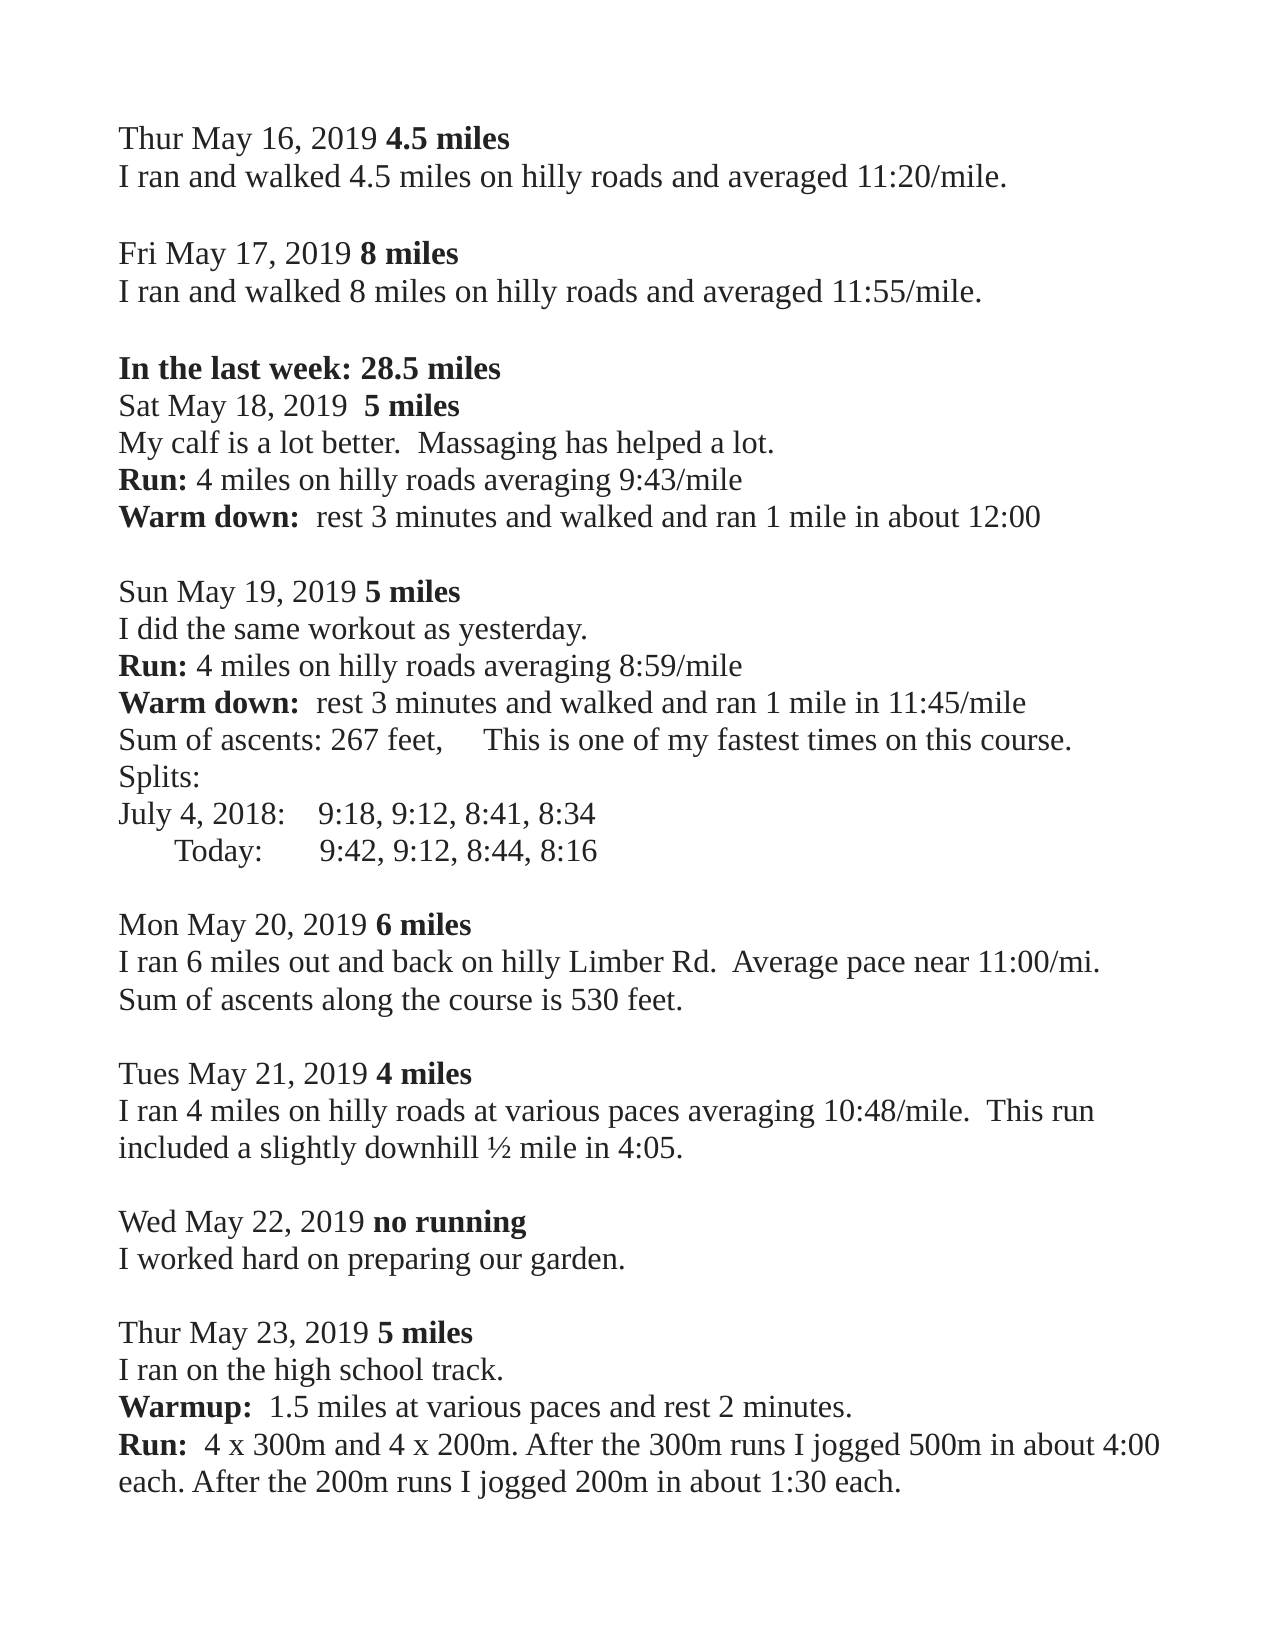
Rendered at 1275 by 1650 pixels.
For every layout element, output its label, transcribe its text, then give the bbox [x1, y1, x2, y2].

text Sum of ascents: 267 feet, This is one of my fastest times on this course. [118, 720, 1161, 757]
text In the last week: 28.5 miles [118, 348, 1161, 386]
text Run: 4 miles on hilly roads averaging 8:59/mile [118, 646, 1161, 683]
text Warm down: rest 3 minutes and walked and ran 1 mile in about 12:00 [118, 498, 1161, 535]
text I ran 6 miles out and back on hilly Limber Rd. Average pace near 11:00/mi. [118, 943, 1161, 980]
text Run: 4 miles on hilly roads averaging 9:43/mile [118, 461, 1161, 498]
text Tues May 21, 2019 4 miles [118, 1054, 1161, 1091]
text Warm down: rest 3 minutes and walked and ran 1 mile in 11:45/mile [118, 683, 1161, 720]
text My calf is a lot better. Massaging has helped a lot. [118, 423, 1161, 461]
text Sat May 18, 2019 5 miles [118, 386, 1161, 423]
text I ran and walked 8 miles on hilly roads and averaged 11:55/mile. [118, 271, 1161, 310]
text I ran on the high school track. [118, 1351, 1161, 1388]
text Sum of ascents along the course is 530 feet. [118, 980, 1161, 1017]
text Sun May 19, 2019 5 miles [118, 572, 1161, 609]
text I did the same workout as yesterday. [118, 609, 1161, 646]
text July 4, 2018: 9:18, 9:12, 8:41, 8:34 [118, 794, 1161, 831]
text Splits: [118, 757, 1161, 794]
text I worked hard on preparing our garden. [118, 1239, 1161, 1276]
text Warmup: 1.5 miles at various paces and rest 2 minutes. [118, 1388, 1161, 1425]
text I ran 4 miles on hilly roads at various paces averaging 10:48/mile. This run included a slightly downhill ½ mile in 4:05. [118, 1091, 1161, 1165]
text Wed May 22, 2019 no running [118, 1202, 1161, 1239]
text Run: 4 x 300m and 4 x 200m. After the 300m runs I jogged 500m in about 4:00 each. After the 200m runs I jogged 200m in about 1:30 each. [118, 1425, 1161, 1499]
text I ran and walked 4.5 miles on hilly roads and averaged 11:20/mile. [118, 156, 1161, 195]
text Today: 9:42, 9:12, 8:44, 8:16 [118, 831, 1161, 868]
text Thur May 16, 2019 4.5 miles [118, 118, 1161, 156]
text Mon May 20, 2019 6 miles [118, 906, 1161, 943]
text Thur May 23, 2019 5 miles [118, 1313, 1161, 1351]
text Fri May 17, 2019 8 miles [118, 233, 1161, 271]
